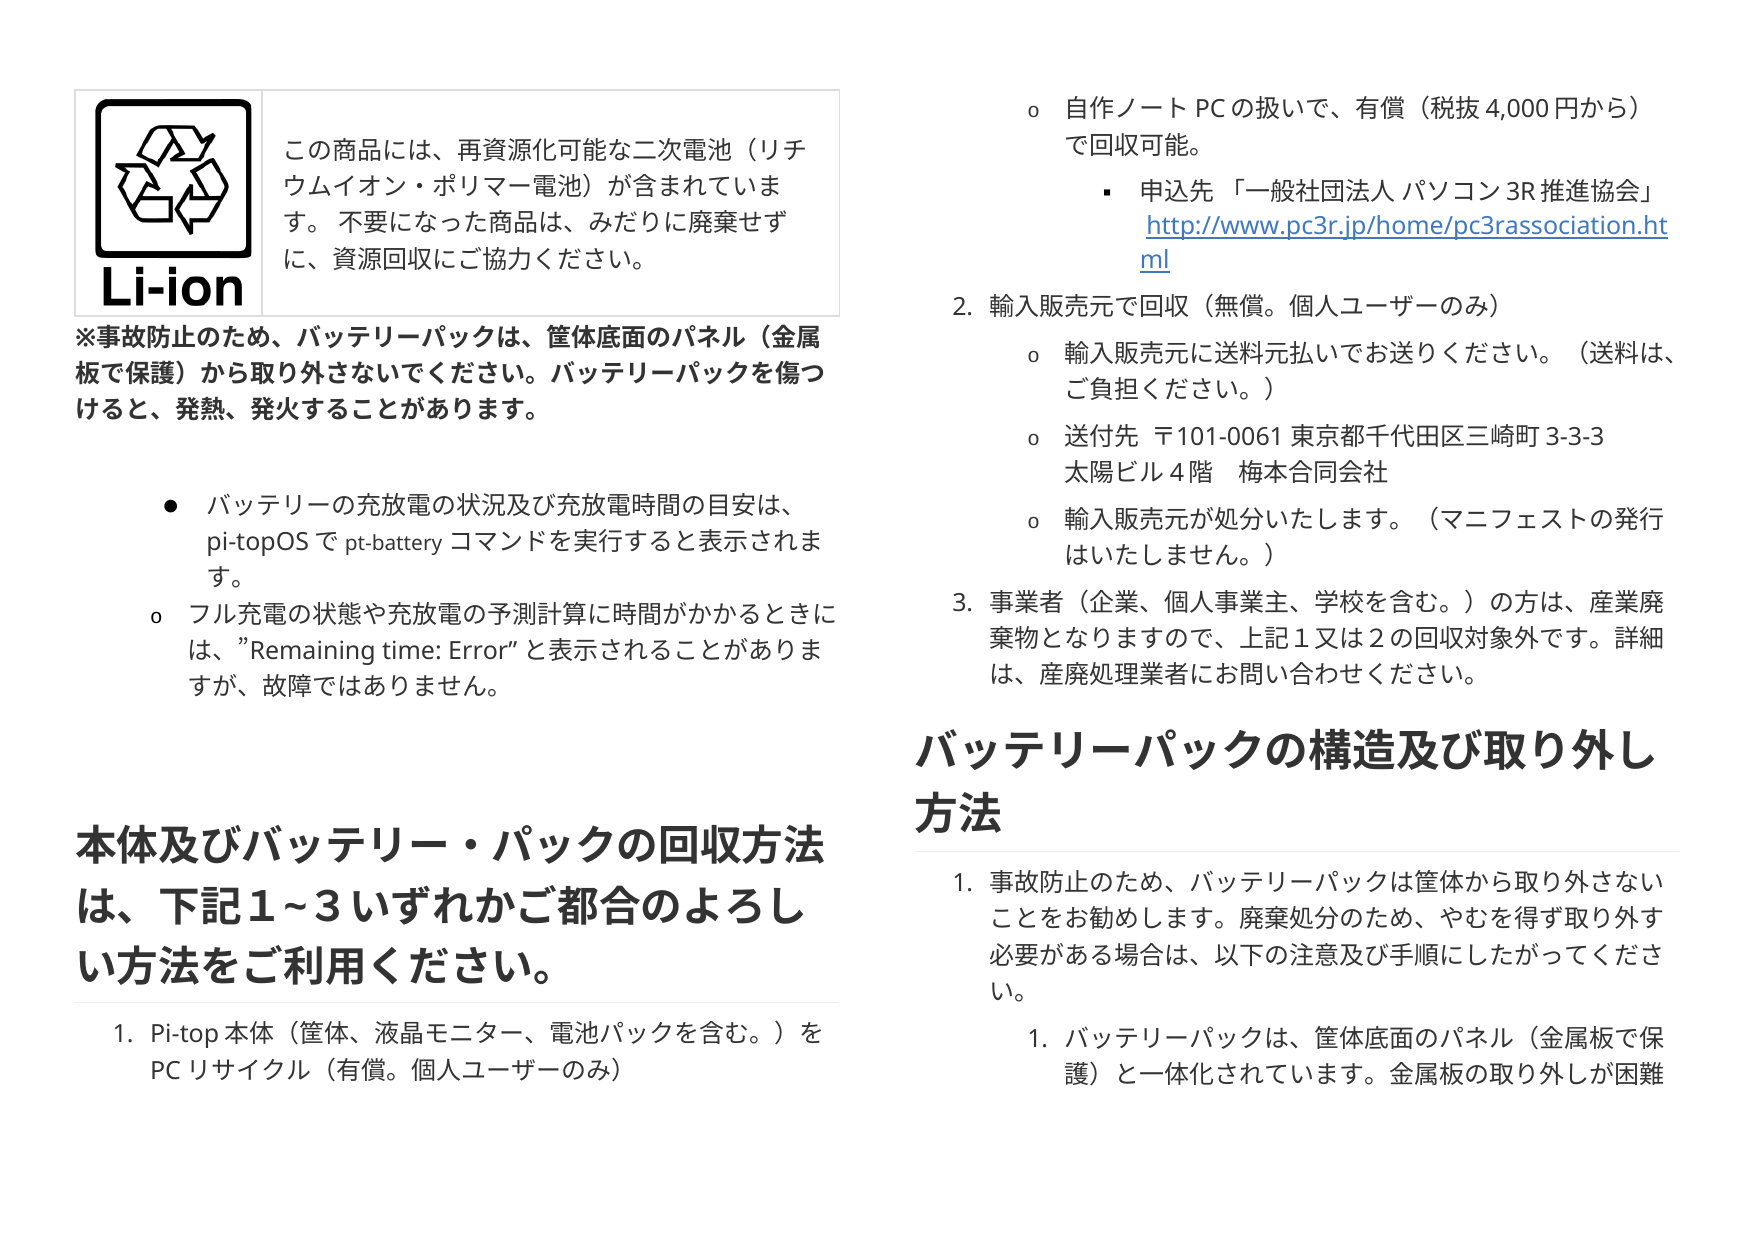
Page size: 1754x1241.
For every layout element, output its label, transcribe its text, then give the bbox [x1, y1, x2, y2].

list 申込先 「一般社団法人 パソコン3R推進協会」 http://www.pc3r.jp/home/pc3rassociation.html [1102, 172, 1679, 276]
list バッテリーの充放電の状況及び充放電時間の目安は、 pi-topOSで pt-battery コマンドを実行すると表示されます。 [162, 485, 839, 594]
list フル充電の状態や充放電の予測計算に時間がかかるときには、”Remaining time: Error” と表示されることがありますが、故障ではありません。 [150, 594, 839, 703]
table_header [76, 91, 261, 315]
text 本体及びバッテリー・パックの回収方法は、下記１~３いずれかご都合のよろしい方法をご利用ください。 [75, 812, 839, 1002]
list バッテリーパックは、筐体底面のパネル（金属板で保護）と一体化されています。金属板の取り外しが困難 [1027, 1018, 1679, 1091]
list 送付先 〒101-0061 東京都千代田区三崎町3-3-3 太陽ビル4階 梅本合同会社 [1027, 416, 1679, 489]
text ※事故防止のため、バッテリーパックは、筐体底面のパネル（金属板で保護）から取り外さないでください。バッテリーパックを傷つけると、発熱、発火することがあります。 [75, 317, 839, 426]
list 輸入販売元で回収（無償。個人ユーザーのみ） [952, 287, 1679, 323]
text バッテリーパックの構造及び取り外し方法 [914, 716, 1679, 852]
list Pi-top本体（筐体、液晶モニター、電池パックを含む。）をPCリサイクル（有償。個人ユーザーのみ） [112, 1014, 839, 1086]
list 事業者（企業、個人事業主、学校を含む。）の方は、産業廃棄物となりますので、上記１又は２の回収対象外です。詳細は、産廃処理業者にお問い合わせください。 [952, 582, 1679, 691]
list 自作ノートPCの扱いで、有償（税抜4,000円から）で回収可能。 [1027, 89, 1679, 161]
list 輸入販売元が処分いたします。（マニフェストの発行はいたしません。） [1027, 499, 1679, 572]
list 事故防止のため、バッテリーパックは筐体から取り外さないことをお勧めします。廃棄処分のため、やむを得ず取り外す必要がある場合は、以下の注意及び手順にしたがってください。 [952, 863, 1679, 1008]
table_header この商品には、再資源化可能な二次電池（リチウムイオン・ポリマー電池）が含まれています。 不要になった商品は、みだりに廃棄せずに、資源回収にご協力ください。 [263, 91, 839, 315]
list 輸入販売元に送料元払いでお送りください。（送料は、ご負担ください。） [1027, 333, 1679, 406]
